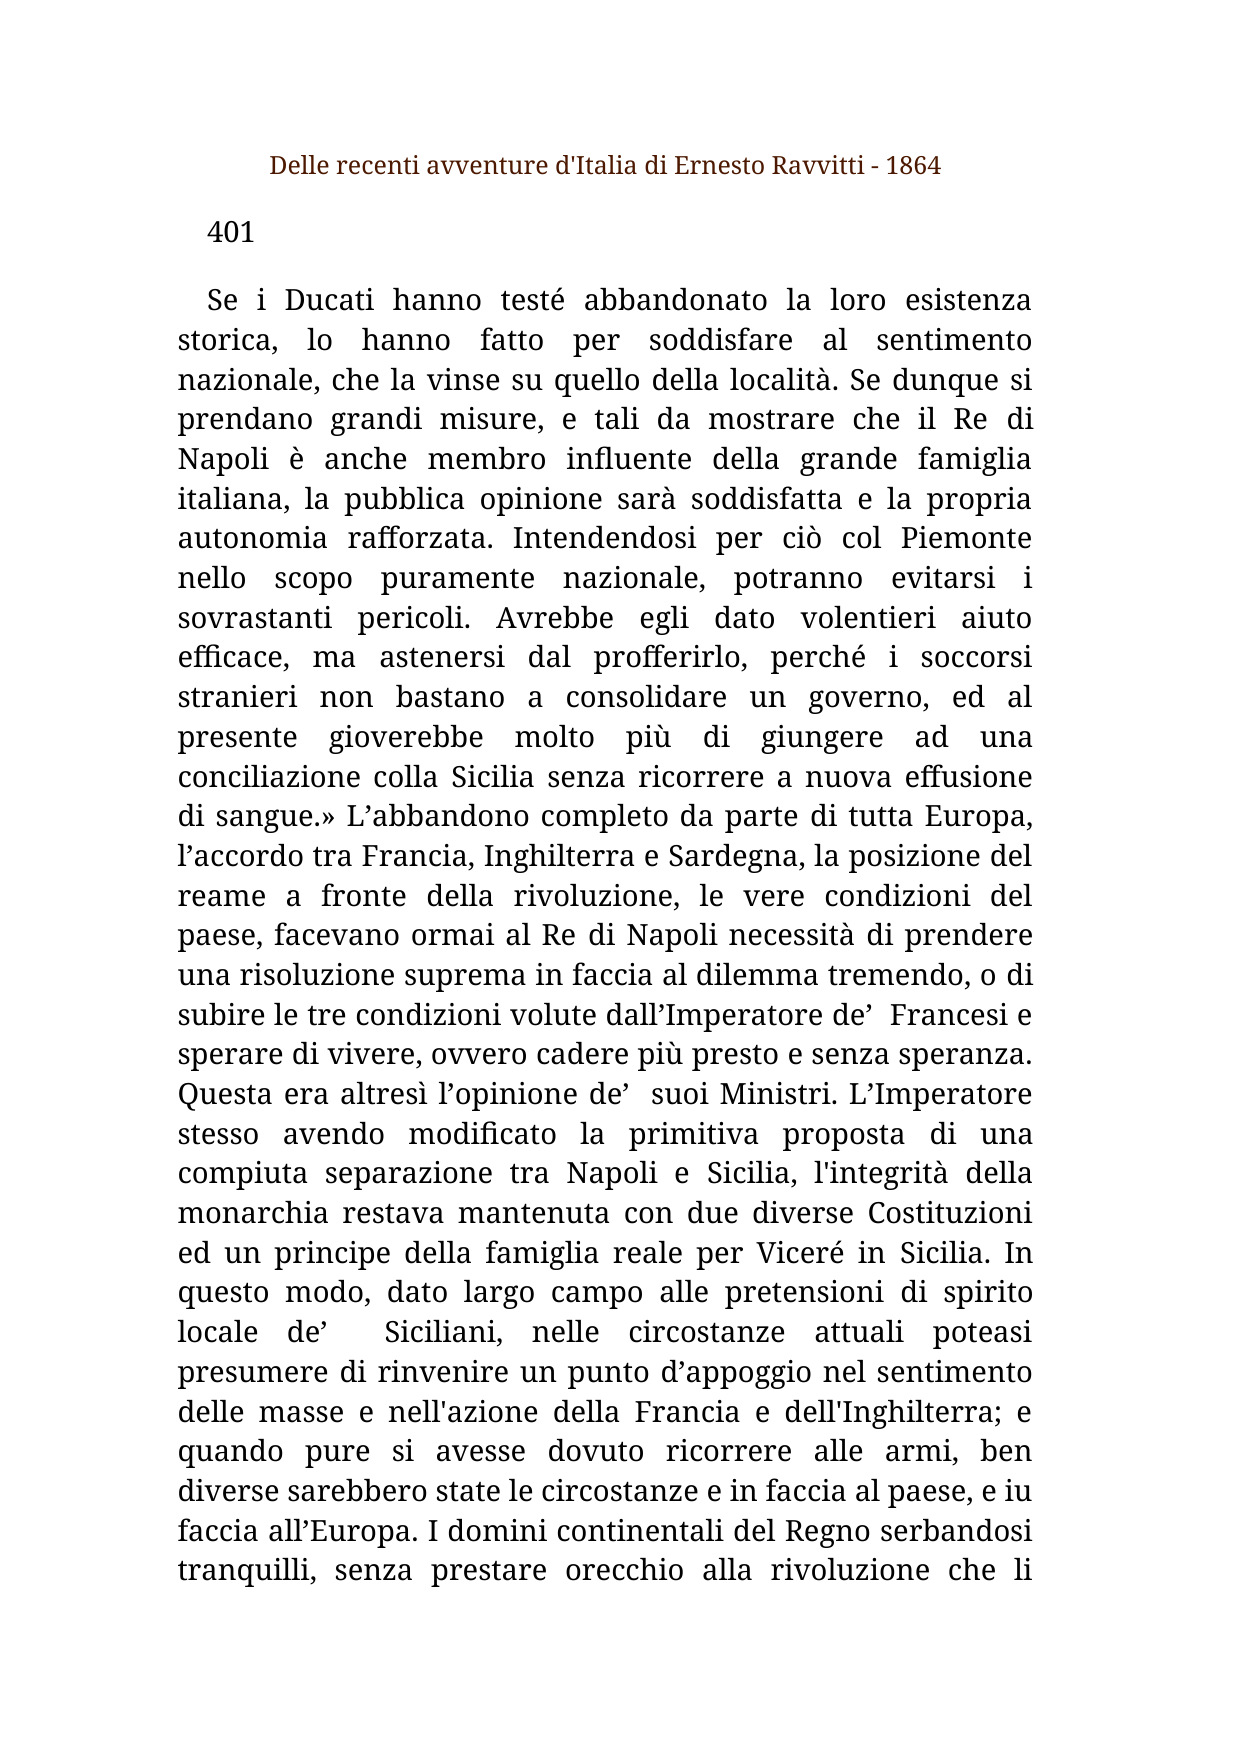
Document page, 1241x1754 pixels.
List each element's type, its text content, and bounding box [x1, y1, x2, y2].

text Se i Ducati hanno testé abbandonato la loro esistenza storica, lo hanno fatto per soddisfare al sentimento nazionale, che la vinse su quello della località. Se dunque si prendano grandi misure, e tali da mostrare che il Re di Napoli è anche membro influente della grande famiglia italiana, la pubblica opinione sarà soddisfatta e la propria autonomia rafforzata. Intendendosi per ciò col Piemonte nello scopo puramente nazionale, potranno evitarsi i sovrastanti pericoli. Avrebbe egli dato volentieri aiuto efficace, ma astenersi dal profferirlo, perché i soccorsi stranieri non bastano a consolidare un governo, ed al presente gioverebbe molto più di giungere ad una conciliazione colla Sicilia senza ricorrere a nuova effusione di sangue.» L’abbandono completo da parte di tutta Europa, l’accordo tra Francia, Inghilterra e Sardegna, la posizione del reame a fronte della rivoluzione, le vere condizioni del paese, facevano ormai al Re di Napoli necessità di prendere una risoluzione suprema in faccia al dilemma tremendo, o di subire le tre condizioni volute dall’Imperatore de’ Francesi e sperare di vivere, ovvero cadere più presto e senza speranza. Questa era altresì l’opinione de’ suoi Ministri. L’Imperatore stesso avendo modificato la primitiva proposta di una compiuta separazione tra Napoli e Sicilia, l'integrità della monarchia restava mantenuta con due diverse Costituzioni ed un principe della famiglia reale per Viceré in Sicilia. In questo modo, dato largo campo alle pretensioni di spirito locale de’ Siciliani, nelle circostanze attuali poteasi presumere di rinvenire un punto d’appoggio nel sentimento delle masse e nell'azione della Francia e dell'Inghilterra; e quando pure si avesse dovuto ricorrere alle armi, ben diverse sarebbero state le circostanze e in faccia al paese, e iu faccia all’Europa. I domini continentali del Regno serbandosi tranquilli, senza prestare orecchio alla rivoluzione che li [177, 279, 1033, 1589]
text 401 [177, 211, 1033, 251]
